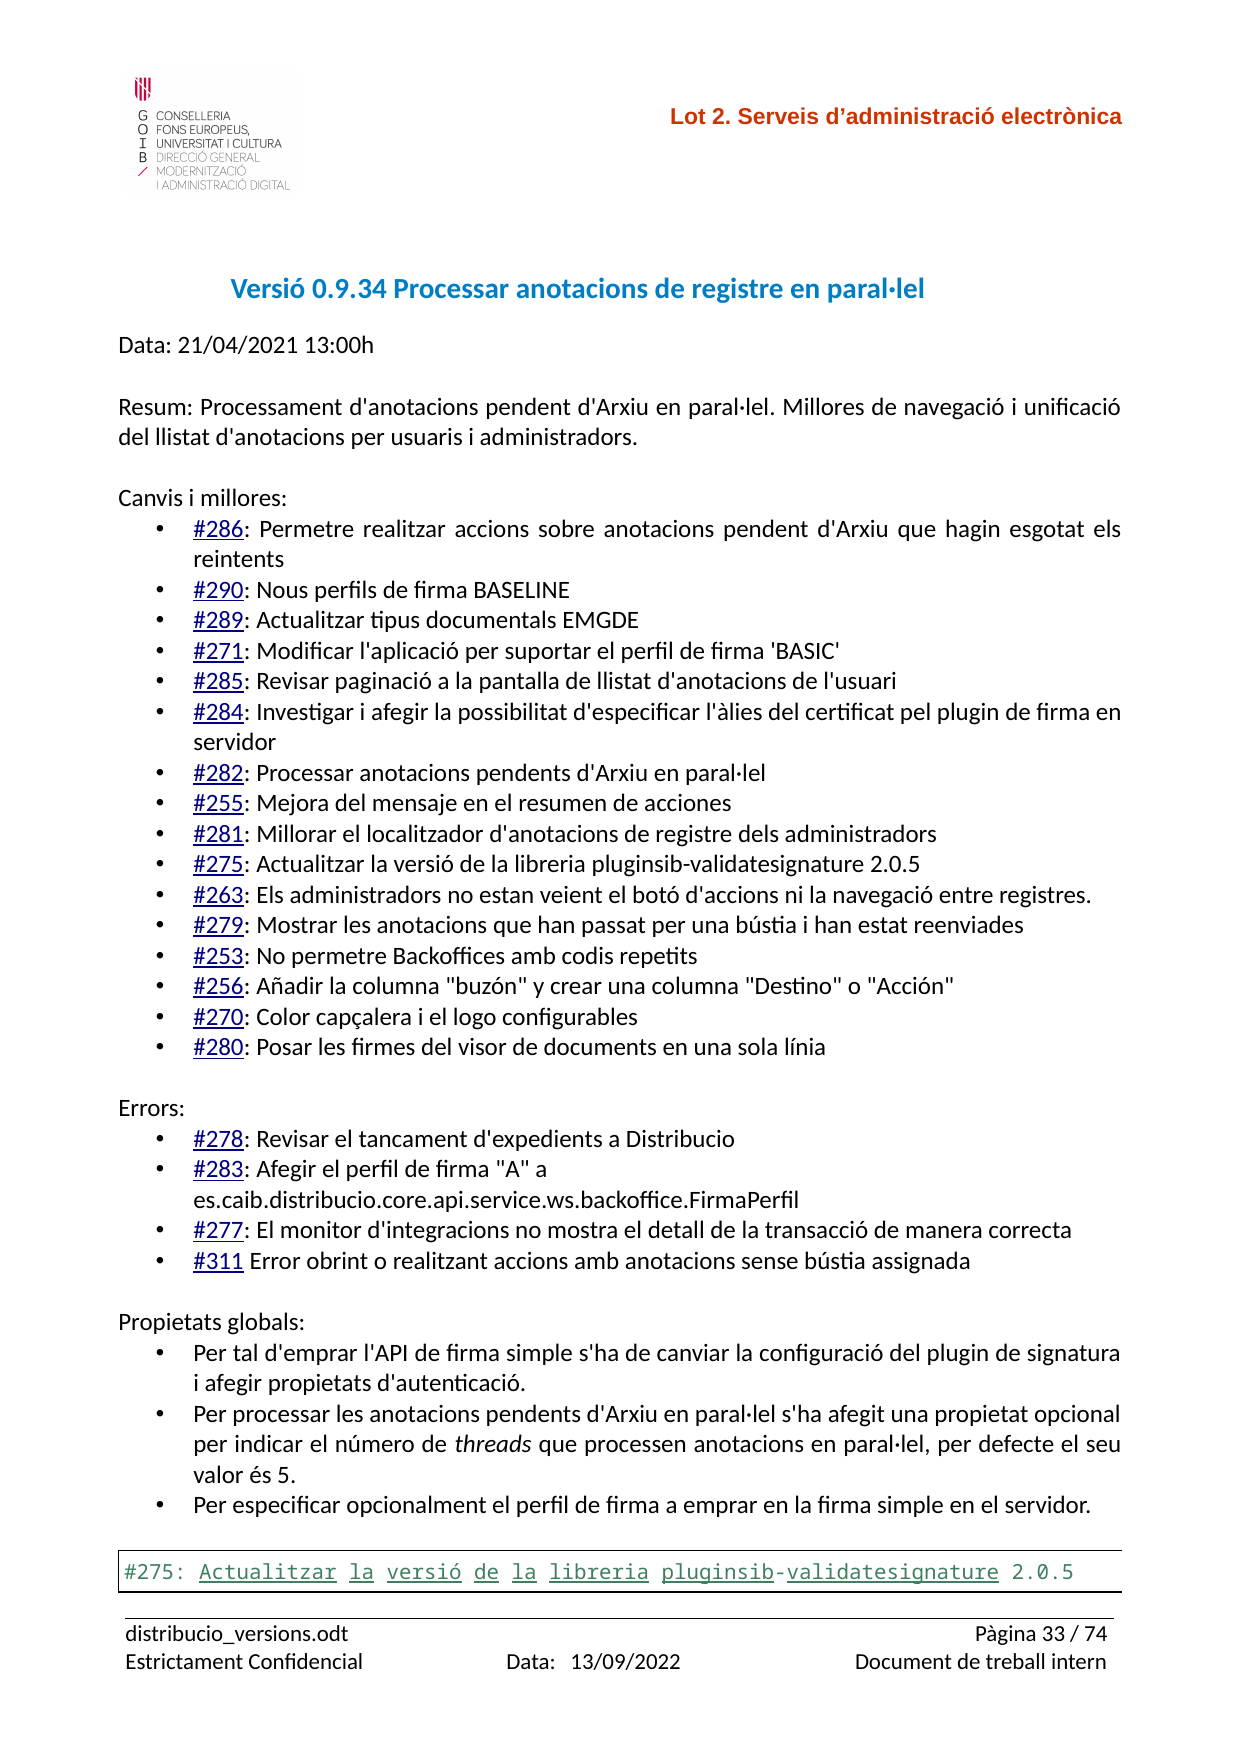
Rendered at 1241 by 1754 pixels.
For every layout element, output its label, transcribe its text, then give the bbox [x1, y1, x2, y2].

list #282: Processar anotacions pendents d'Arxiu en paral·lel [156, 757, 1122, 787]
subtitle Versió 0.9.34 Processar anotacions de registre en paral·lel [153, 270, 1122, 306]
list #279: Mostrar les anotacions que han passat per una bústia i han estat reenviades [156, 909, 1122, 940]
list #277: El monitor d'integracions no mostra el detall de la transacció de manera correcta [156, 1215, 1122, 1245]
list #284: Investigar i afegir la possibilitat d'especificar l'àlies del certificat pel plugin de firma en servidor [156, 696, 1122, 757]
list #255: Mejora del mensaje en el resumen de acciones [156, 787, 1122, 818]
list #311 Error obrint o realitzant accions amb anotacions sense bústia assignada [156, 1245, 1122, 1276]
text Data: 21/04/2021 13:00h [118, 329, 1122, 360]
list #263: Els administradors no estan veient el botó d'accions ni la navegació entre registres. [156, 879, 1122, 909]
list #270: Color capçalera i el logo configurables [156, 1001, 1122, 1032]
list #286: Permetre realitzar accions sobre anotacions pendent d'Arxiu que hagin esgotat els reintents [156, 513, 1122, 574]
list #253: No permetre Backoffices amb codis repetits [156, 940, 1122, 971]
list Per tal d'emprar l'API de firma simple s'ha de canviar la configuració del plugin de signatura i afegir propietats d'autenticació. [156, 1337, 1122, 1398]
list #285: Revisar paginació a la pantalla de llistat d'anotacions de l'usuari [156, 665, 1122, 696]
list #283: Afegir el perfil de firma "A" a es.caib.distribucio.core.api.service.ws.backoffice.FirmaPerfil [156, 1154, 1122, 1215]
list #281: Millorar el localitzador d'anotacions de registre dels administradors [156, 818, 1122, 848]
table_header #275: Actualitzar la versió de la libreria pluginsib-validatesignature 2.0.5 [119, 1551, 1122, 1591]
text Resum: Processament d'anotacions pendent d'Arxiu en paral·lel. Millores de navegació i unificació del llistat d'anotacions per usuaris i administradors. [118, 391, 1122, 452]
list #271: Modificar l'aplicació per suportar el perfil de firma 'BASIC' [156, 635, 1122, 665]
list Per processar les anotacions pendents d'Arxiu en paral·lel s'ha afegit una propietat opcional per indicar el número de threads que processen anotacions en paral·lel, per defecte el seu valor és 5. [156, 1398, 1122, 1489]
list #280: Posar les firmes del visor de documents en una sola línia [156, 1032, 1122, 1062]
text Canvis i millores: [118, 482, 1122, 513]
picture [126, 70, 299, 197]
list Per especificar opcionalment el perfil de firma a emprar en la firma simple en el servidor. [156, 1489, 1122, 1520]
list #275: Actualitzar la versió de la libreria pluginsib-validatesignature 2.0.5 [156, 848, 1122, 879]
list #278: Revisar el tancament d'expedients a Distribucio [156, 1123, 1122, 1154]
list #256: Añadir la columna "buzón" y crear una columna "Destino" o "Acción" [156, 971, 1122, 1001]
list #290: Nous perfils de firma BASELINE [156, 574, 1122, 604]
list #289: Actualitzar tipus documentals EMGDE [156, 604, 1122, 635]
text Propietats globals: [118, 1306, 1122, 1337]
text Errors: [118, 1093, 1122, 1123]
